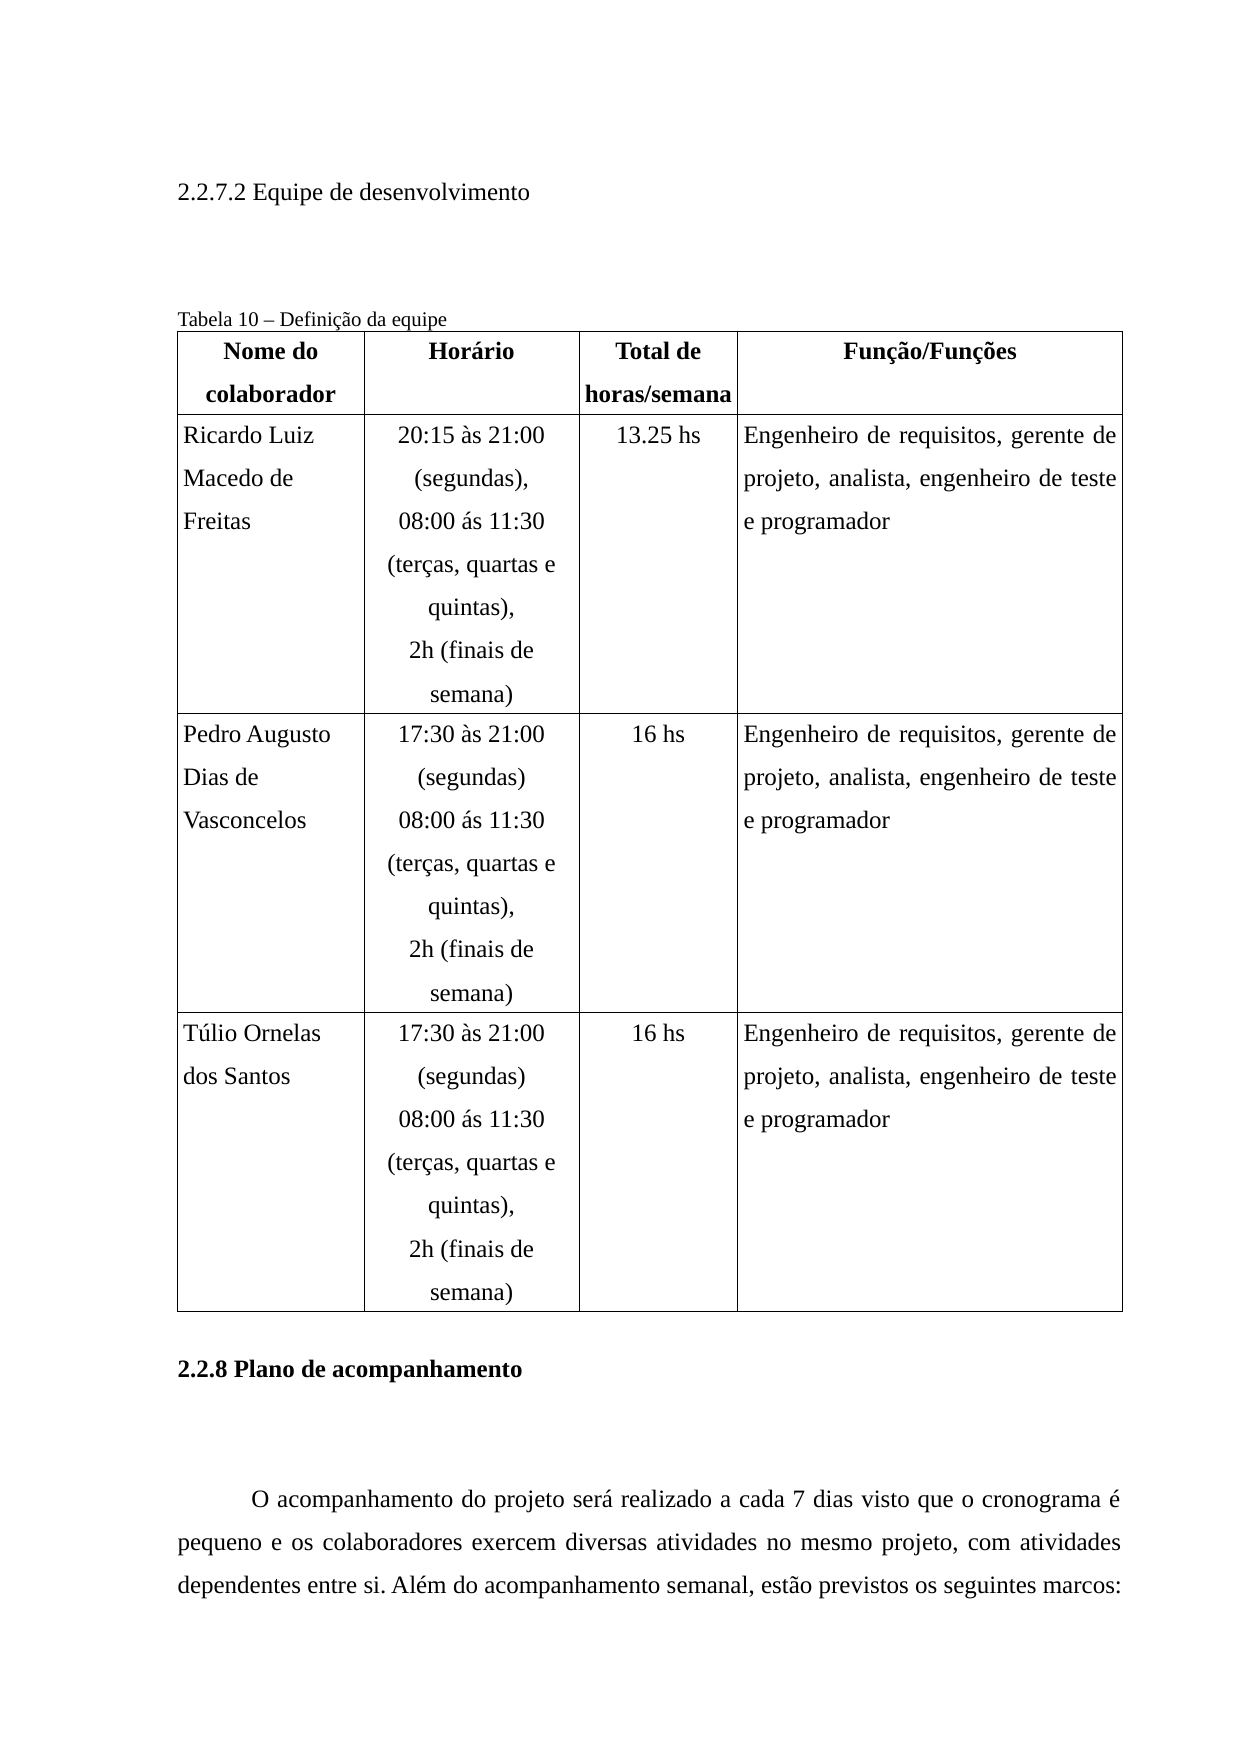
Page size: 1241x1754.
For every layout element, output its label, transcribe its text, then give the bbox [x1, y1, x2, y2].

table_cell 17:30 às 21:00 (segundas) 08:00 ás 11:30 (terças, quartas e quintas), 2h (finais de semana) [365, 1013, 579, 1311]
table_cell 17:30 às 21:00 (segundas) 08:00 ás 11:30 (terças, quartas e quintas), 2h (finais de semana) [365, 714, 579, 1012]
table_header Total de horas/semana [580, 332, 737, 414]
table_cell 16 hs [580, 1013, 737, 1311]
table_cell Túlio Ornelas dos Santos [178, 1013, 364, 1311]
table_cell Engenheiro de requisitos, gerente de projeto, analista, engenheiro de teste e programador [738, 415, 1122, 713]
text O acompanhamento do projeto será realizado a cada 7 dias visto que o cronograma é pequeno e os colaboradores exercem diversas atividades no mesmo projeto, com atividades dependentes entre si. Além do acompanhamento semanal, estão previstos os seguintes marcos: [177, 1484, 1122, 1599]
table_cell Engenheiro de requisitos, gerente de projeto, analista, engenheiro de teste e programador [738, 1013, 1122, 1311]
table_header Horário [365, 332, 579, 414]
table_cell 16 hs [580, 714, 737, 1012]
subtitle Plano de acompanhamento [177, 1354, 1122, 1383]
table_header Função/Funções [738, 332, 1122, 414]
text Tabela 10 – Definição da equipe [177, 307, 1122, 331]
table_cell Engenheiro de requisitos, gerente de projeto, analista, engenheiro de teste e programador [738, 714, 1122, 1012]
subtitle Equipe de desenvolvimento [177, 177, 1122, 206]
table_cell 13.25 hs [580, 415, 737, 713]
table_cell Pedro Augusto Dias de Vasconcelos [178, 714, 364, 1012]
table_cell Ricardo Luiz Macedo de Freitas [178, 415, 364, 713]
table_header Nome do colaborador [178, 332, 364, 414]
table_cell 20:15 às 21:00 (segundas), 08:00 ás 11:30 (terças, quartas e quintas), 2h (finais de semana) [365, 415, 579, 713]
